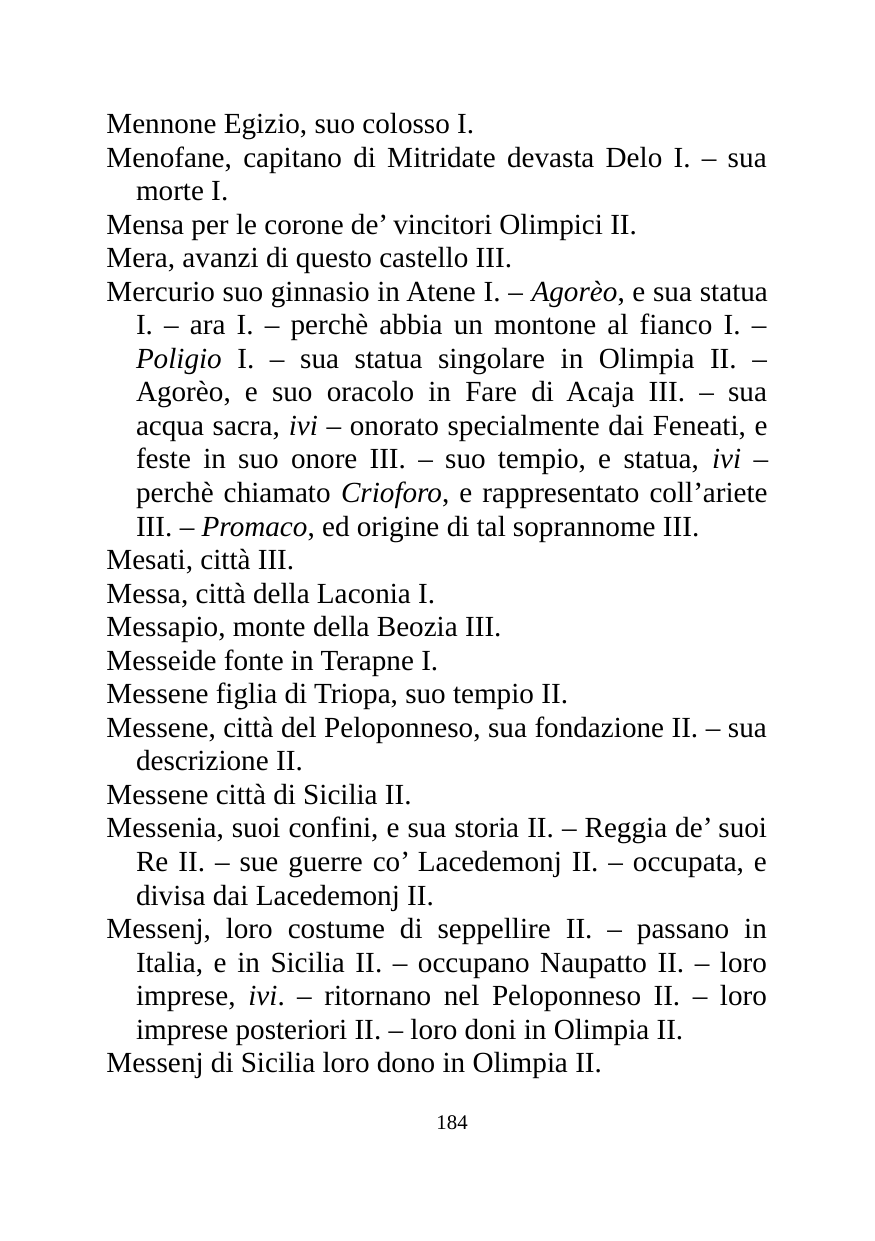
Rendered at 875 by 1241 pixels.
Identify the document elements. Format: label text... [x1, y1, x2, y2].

text Messene, città del Peloponneso, sua fondazione II. – sua descrizione II. [106, 710, 768, 777]
text Messapio, monte della Beozia III. [106, 609, 768, 643]
text Messene città di Sicilia II. [106, 777, 768, 811]
text Mensa per le corone de’ vincitori Olimpici II. [106, 207, 768, 240]
text Mera, avanzi di questo castello III. [106, 240, 768, 274]
text Messa, città della Laconia I. [106, 576, 768, 609]
text Mesati, città III. [106, 542, 768, 576]
text Mennone Egizio, suo colosso I. [106, 106, 768, 140]
text Messene figlia di Triopa, suo tempio II. [106, 676, 768, 710]
text Messeide fonte in Terapne I. [106, 643, 768, 676]
text Messenj di Sicilia loro dono in Olimpia II. [106, 1045, 768, 1079]
text Menofane, capitano di Mitridate devasta Delo I. – sua morte I. [106, 140, 768, 207]
text Messenia, suoi confini, e sua storia II. – Reggia de’ suoi Re II. – sue guerre co’ Lacedemonj II. – occupata, e divisa dai Lacedemonj II. [106, 811, 768, 911]
text Messenj, loro costume di seppellire II. – passano in Italia, e in Sicilia II. – occupano Naupatto II. – loro imprese, ivi. – ritornano nel Peloponneso II. – loro imprese posteriori II. – loro doni in Olimpia II. [106, 911, 768, 1045]
text Mercurio suo ginnasio in Atene I. – Agorèo, e sua statua I. – ara I. – perchè abbia un montone al fianco I. – Poligio I. – sua statua singolare in Olimpia II. – Agorèo, e suo oracolo in Fare di Acaja III. – sua acqua sacra, ivi – onorato specialmente dai Feneati, e feste in suo onore III. – suo tempio, e statua, ivi – perchè chiamato Crioforo, e rappresentato coll’ariete III. – Promaco, ed origine di tal soprannome III. [106, 274, 768, 542]
